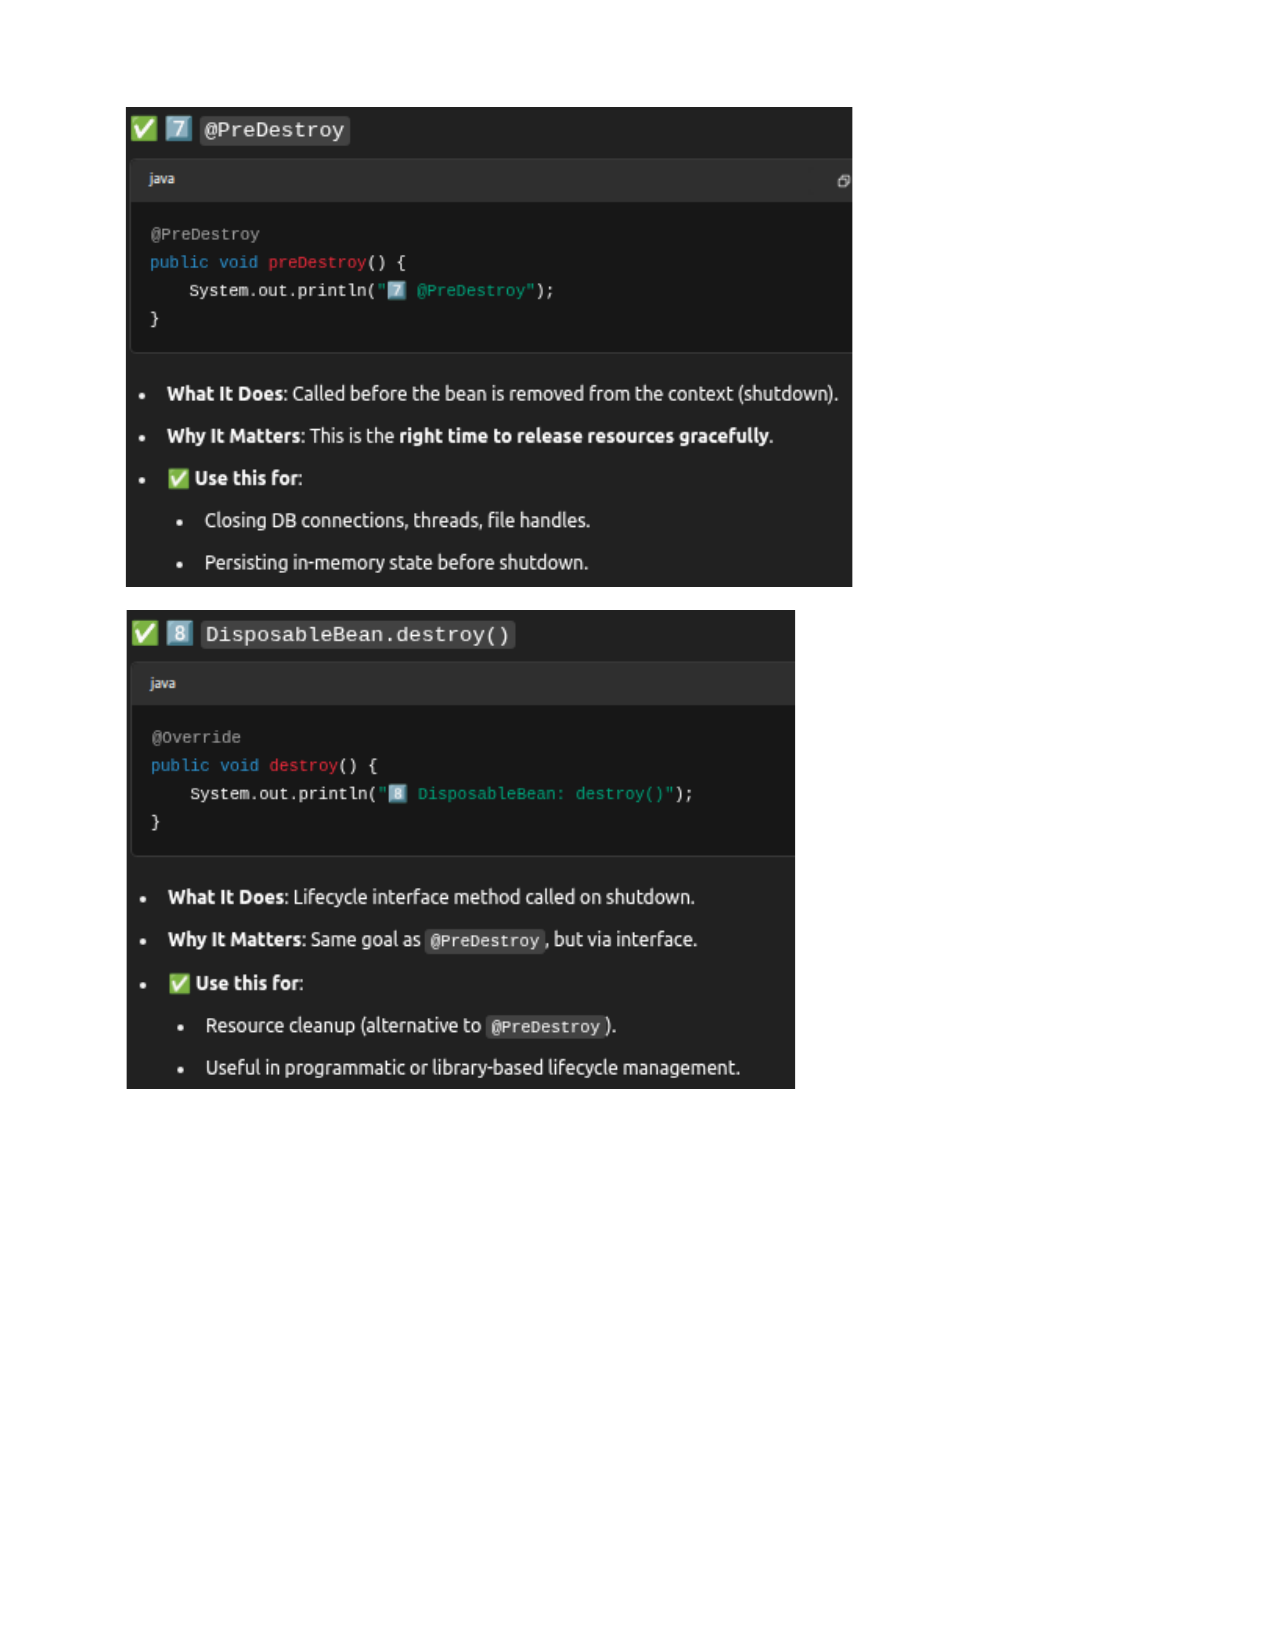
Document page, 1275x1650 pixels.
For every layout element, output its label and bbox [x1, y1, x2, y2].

picture [126, 610, 796, 1089]
picture [125, 107, 853, 587]
